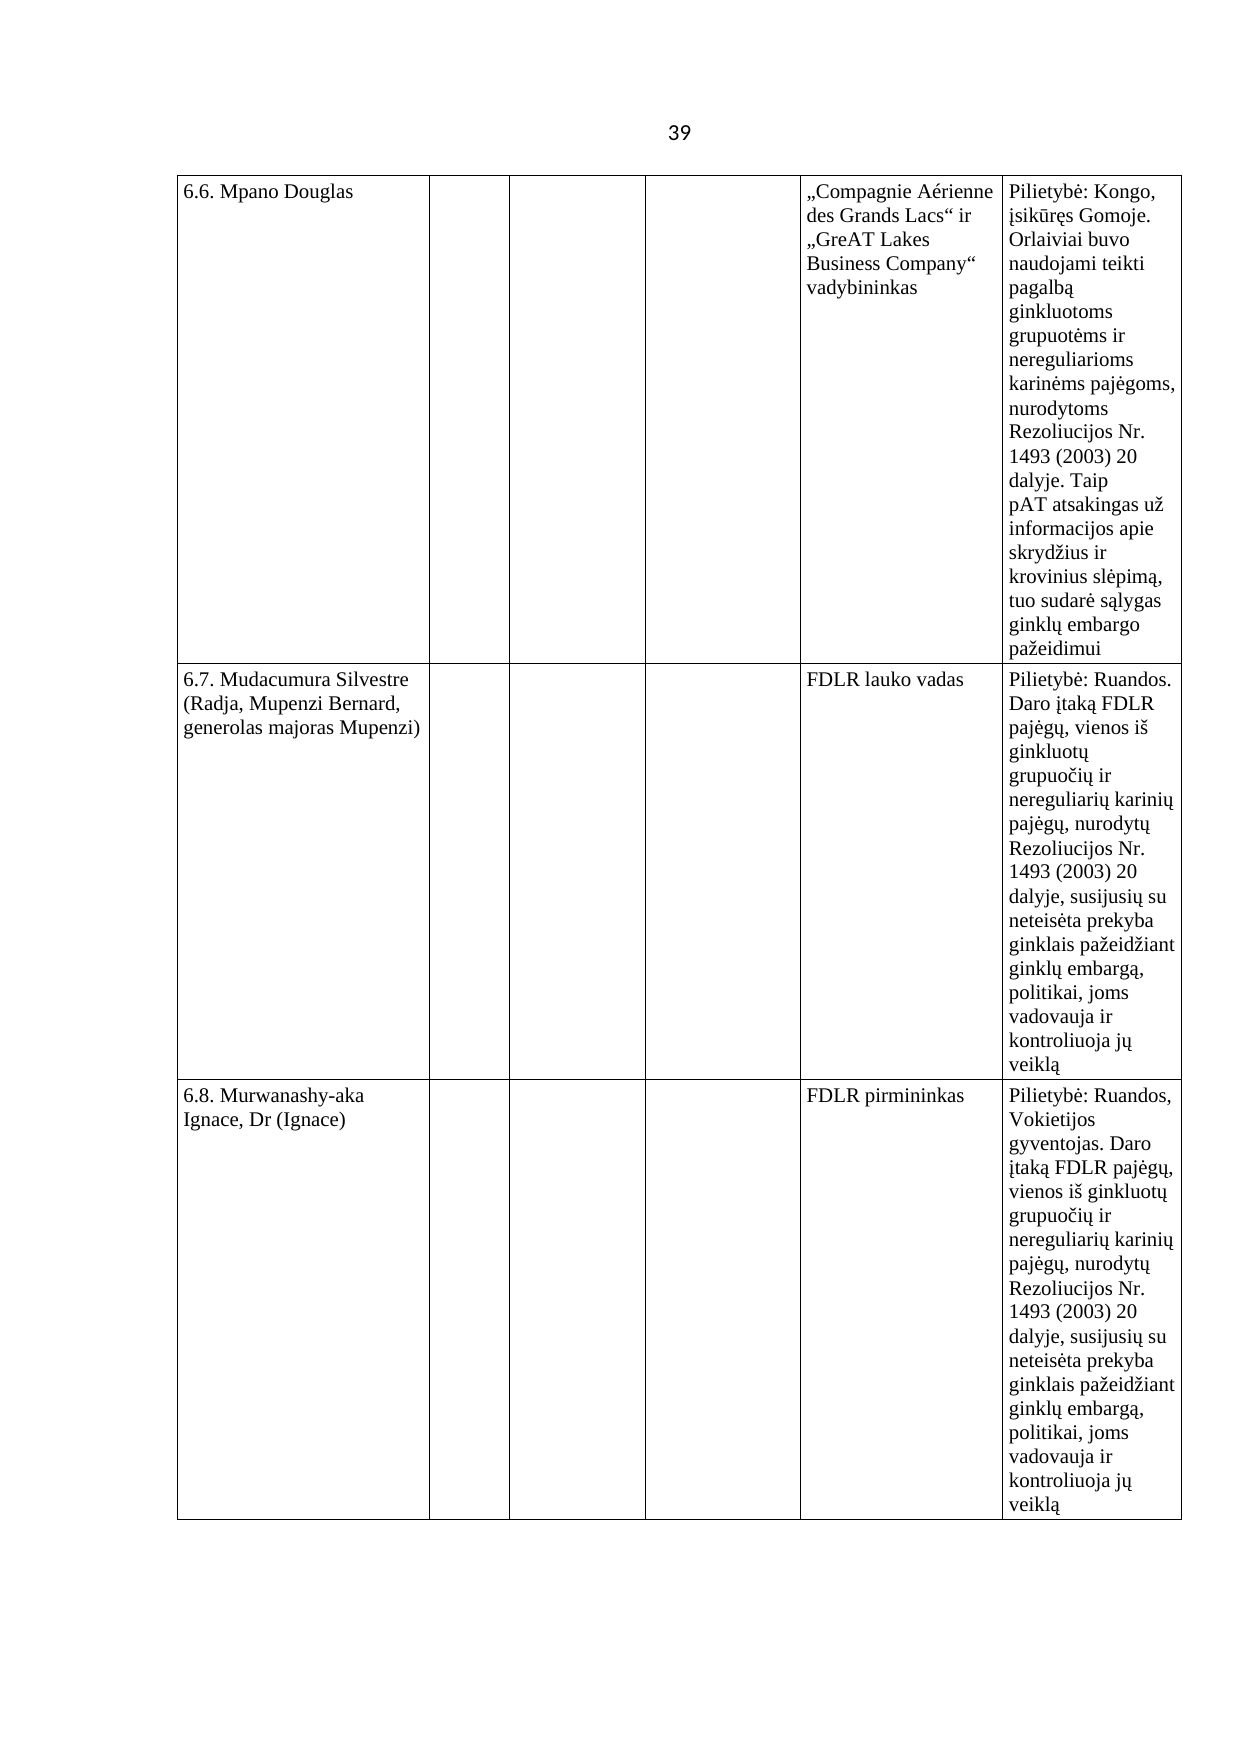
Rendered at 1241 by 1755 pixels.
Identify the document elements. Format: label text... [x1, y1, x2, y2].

table_cell Pilietybė: Kongo, įsikūręs Gomoje. Orlaiviai buvo naudojami teikti pagalbą ginkluotoms grupuotėms ir nereguliarioms karinėms pajėgoms, nurodytoms Rezoliucijos Nr. 1493 (2003) 20 dalyje. Taip pAT atsakingas už informacijos apie skrydžius ir krovinius slėpimą, tuo sudarė sąlygas ginklų embargo pažeidimui [1003, 176, 1181, 663]
table_cell FDLR pirmininkas [801, 1080, 1002, 1519]
table_cell [430, 176, 509, 663]
table_cell [430, 1080, 509, 1519]
table_cell [510, 176, 645, 663]
table_cell 6.8. Murwanashy-aka Ignace, Dr (Ignace) [178, 1080, 429, 1519]
table_cell [510, 1080, 645, 1519]
table_cell „Compagnie Aérienne des Grands Lacs“ ir „GreAT Lakes Business Company“ vadybininkas [801, 176, 1002, 663]
table_cell [646, 176, 800, 663]
table_cell [646, 664, 800, 1079]
table_cell Pilietybė: Ruandos, Vokietijos gyventojas. Daro įtaką FDLR pajėgų, vienos iš ginkluotų grupuočių ir nereguliarių karinių pajėgų, nurodytų Rezoliucijos Nr. 1493 (2003) 20 dalyje, susijusių su neteisėta prekyba ginklais pažeidžiant ginklų embargą, politikai, joms vadovauja ir kontroliuoja jų veiklą [1003, 1080, 1181, 1519]
table_cell Pilietybė: Ruandos. Daro įtaką FDLR pajėgų, vienos iš ginkluotų grupuočių ir nereguliarių karinių pajėgų, nurodytų Rezoliucijos Nr. 1493 (2003) 20 dalyje, susijusių su neteisėta prekyba ginklais pažeidžiant ginklų embargą, politikai, joms vadovauja ir kontroliuoja jų veiklą [1003, 664, 1181, 1079]
table_cell 6.6. Mpano Douglas [178, 176, 429, 663]
table_cell FDLR lauko vadas [801, 664, 1002, 1079]
table_cell 6.7. Mudacumura Silvestre (Radja, Mupenzi Bernard, generolas majoras Mupenzi) [178, 664, 429, 1079]
table_cell [646, 1080, 800, 1519]
table_cell [430, 664, 509, 1079]
table_cell [510, 664, 645, 1079]
